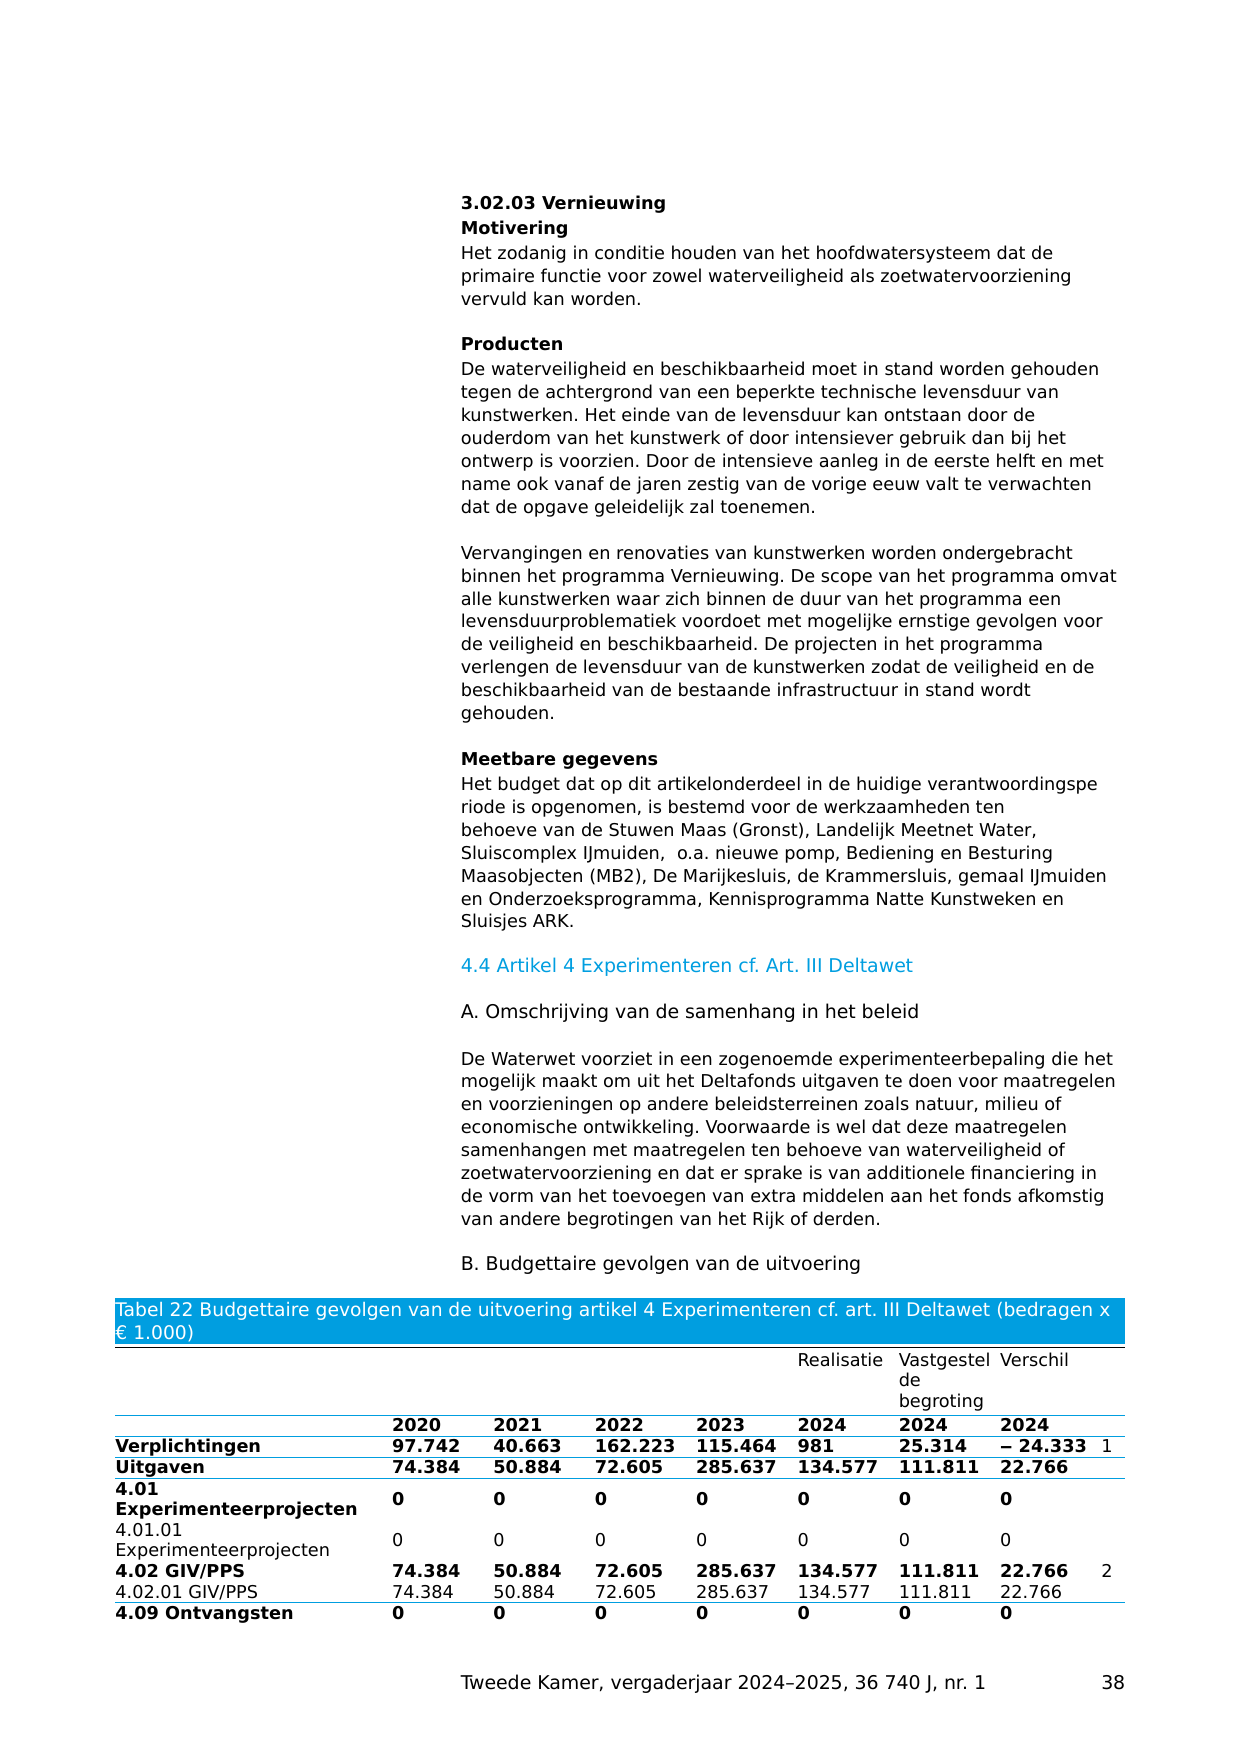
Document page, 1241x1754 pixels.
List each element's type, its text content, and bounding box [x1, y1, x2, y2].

table_cell ‒ 24.333 [997, 1437, 1098, 1457]
table_cell [490, 1348, 592, 1414]
table_cell [1098, 1603, 1125, 1623]
table_cell 0 [693, 1603, 794, 1623]
table_cell 2024 [997, 1416, 1098, 1436]
table_cell 0 [389, 1479, 490, 1520]
table_cell 0 [389, 1520, 490, 1561]
table_cell 285.637 [693, 1582, 794, 1602]
text Het zodanig in conditie houden van het hoofdwatersysteem dat de primaire functie voor zowel waterveiligheid als zoetwatervoorziening vervuld kan worden. [461, 241, 1125, 309]
table_cell 285.637 [693, 1561, 794, 1582]
table_cell 0 [490, 1603, 592, 1623]
table_cell 111.811 [896, 1458, 997, 1478]
table_cell [1098, 1458, 1125, 1478]
table_cell 22.766 [997, 1458, 1098, 1478]
table_cell 40.663 [490, 1437, 592, 1457]
table_cell 115.464 [693, 1437, 794, 1457]
table_cell [1098, 1416, 1125, 1436]
text 3.02.03 Vernieuwing [461, 191, 1125, 214]
table_cell [1098, 1582, 1125, 1602]
table_cell 74.384 [389, 1561, 490, 1582]
table_cell 1 [1098, 1437, 1125, 1457]
table_cell 2 [1098, 1561, 1125, 1582]
table_cell [389, 1348, 490, 1414]
text Meetbare gegevens [461, 747, 1125, 770]
table_cell 4.09 Ontvangsten [115, 1603, 389, 1623]
table_cell 0 [997, 1479, 1098, 1520]
table_cell [592, 1348, 693, 1414]
table_cell Verplichtingen [115, 1437, 389, 1457]
table_cell 0 [997, 1520, 1098, 1561]
table_cell 0 [896, 1479, 997, 1520]
table_cell 0 [693, 1479, 794, 1520]
table_cell 0 [896, 1603, 997, 1623]
table_cell 0 [490, 1479, 592, 1520]
table_cell [693, 1348, 794, 1414]
text De waterveiligheid en beschikbaarheid moet in stand worden gehouden tegen de achtergrond van een beperkte technische levensduur van kunstwerken. Het einde van de levensduur kan ontstaan door de ouderdom van het kunstwerk of door intensiever gebruik dan bij het ontwerp is voorzien. Door de intensieve aanleg in de eerste helft en met name ook vanaf de jaren zestig van de vorige eeuw valt te verwachten dat de opgave geleidelijk zal toenemen. [461, 357, 1125, 518]
table_cell Realisatie [794, 1348, 896, 1414]
table_cell 97.742 [389, 1437, 490, 1457]
table_cell 285.637 [693, 1458, 794, 1478]
table_cell 134.577 [794, 1582, 896, 1602]
table_cell 72.605 [592, 1561, 693, 1582]
table_cell [1098, 1479, 1125, 1520]
table_cell 22.766 [997, 1582, 1098, 1602]
table_cell 2024 [896, 1416, 997, 1436]
table_cell 50.884 [490, 1458, 592, 1478]
table_cell 22.766 [997, 1561, 1098, 1582]
table_cell 134.577 [794, 1458, 896, 1478]
table_cell [115, 1348, 389, 1414]
table_cell 4.02 GIV/PPS [115, 1561, 389, 1582]
table_cell 4.01 Experimenteerprojecten [115, 1479, 389, 1520]
table_cell 134.577 [794, 1561, 896, 1582]
table_cell 50.884 [490, 1582, 592, 1602]
table_cell 0 [592, 1603, 693, 1623]
table_cell 0 [592, 1479, 693, 1520]
text Het budget dat op dit artikelonderdeel in de huidige verantwoordingspe­ riode is opgenomen, is bestemd voor de werkzaamheden ten behoeve van de Stuwen Maas (Gronst), Landelĳk Meetnet Water, Sluiscomplex Ĳmuiden, o.a. nieuwe pomp, Bediening en Besturing Maasobjecten (MB2), De Marijkesluis, de Krammersluis, gemaal IJmuiden en Onderzoeksprogramma, Kennisprogramma Natte Kunstweken en Sluisjes ARK. [461, 772, 1125, 932]
table_cell 111.811 [896, 1582, 997, 1602]
table_cell 25.314 [896, 1437, 997, 1457]
table_cell 4.01.01 Experimenteerprojecten [115, 1520, 389, 1561]
table_cell Vastgestelde begroting [896, 1348, 997, 1414]
table_cell 2020 [389, 1416, 490, 1436]
text Producten [461, 332, 1125, 355]
table_cell [1098, 1520, 1125, 1561]
table_cell 0 [896, 1520, 997, 1561]
table_cell 4.02.01 GIV/PPS [115, 1582, 389, 1602]
title B. Budgettaire gevolgen van de uitvoering [461, 1253, 1125, 1275]
table_cell 111.811 [896, 1561, 997, 1582]
text Motivering [461, 216, 1125, 239]
table_cell [115, 1416, 389, 1436]
title 4.4 Artikel 4 Experimenteren cf. Art. III Deltawet [461, 955, 1125, 977]
table_cell 2022 [592, 1416, 693, 1436]
table_cell 0 [997, 1603, 1098, 1623]
title A. Omschrijving van de samenhang in het beleid [461, 1001, 1125, 1023]
table_cell 0 [389, 1603, 490, 1623]
table_cell 0 [693, 1520, 794, 1561]
table_cell Uitgaven [115, 1458, 389, 1478]
table_cell 0 [794, 1603, 896, 1623]
text Vervangingen en renovaties van kunstwerken worden ondergebracht binnen het programma Vernieuwing. De scope van het programma omvat alle kunstwerken waar zich binnen de duur van het programma een levensduurproblematiek voordoet met mogelijke ernstige gevolgen voor de veiligheid en beschikbaarheid. De projecten in het programma verlengen de levensduur van de kunstwerken zodat de veiligheid en de beschikbaarheid van de bestaande infrastructuur in stand wordt gehouden. [461, 541, 1125, 724]
table_cell 72.605 [592, 1582, 693, 1602]
table_cell 2023 [693, 1416, 794, 1436]
table_cell 0 [794, 1479, 896, 1520]
table_cell 2021 [490, 1416, 592, 1436]
table_cell 162.223 [592, 1437, 693, 1457]
table_cell 74.384 [389, 1458, 490, 1478]
table_cell 0 [490, 1520, 592, 1561]
table_cell Verschil [997, 1348, 1098, 1414]
text De Waterwet voorziet in een zogenoemde experimenteerbepaling die het mogelijk maakt om uit het Deltafonds uitgaven te doen voor maatregelen en voorzieningen op andere beleidsterreinen zoals natuur, milieu of economische ontwikkeling. Voorwaarde is wel dat deze maatregelen samenhangen met maatregelen ten behoeve van waterveiligheid of zoetwatervoorziening en dat er sprake is van additionele financiering in de vorm van het toevoegen van extra middelen aan het fonds afkomstig van andere begrotingen van het Rijk of derden. [461, 1047, 1125, 1230]
table_cell [1098, 1348, 1125, 1414]
table_cell 50.884 [490, 1561, 592, 1582]
table_cell 981 [794, 1437, 896, 1457]
table_cell 2024 [794, 1416, 896, 1436]
table_cell 74.384 [389, 1582, 490, 1602]
table_cell 0 [794, 1520, 896, 1561]
table_cell 0 [592, 1520, 693, 1561]
table_cell 72.605 [592, 1458, 693, 1478]
